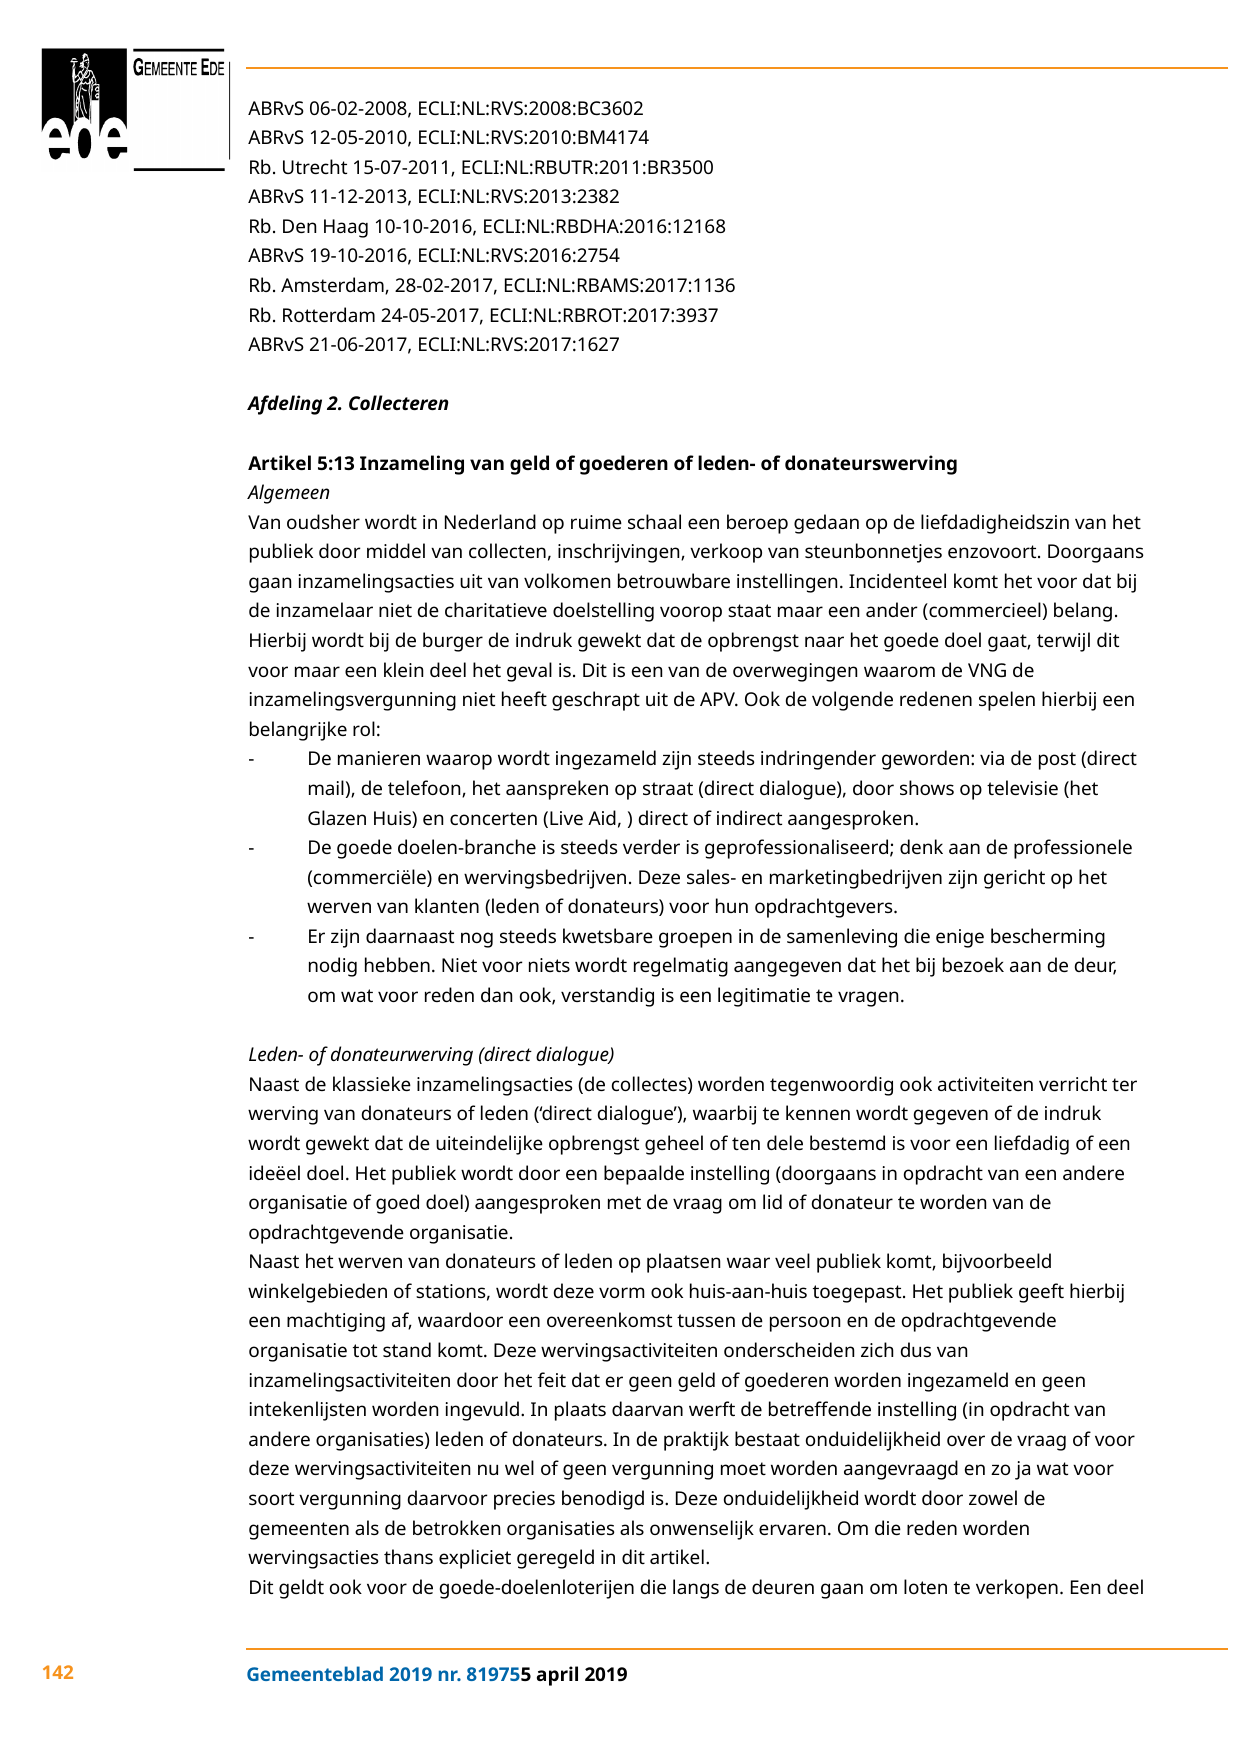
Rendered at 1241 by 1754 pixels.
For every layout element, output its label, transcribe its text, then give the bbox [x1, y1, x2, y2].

text Dit geldt ook voor de goede-doelenloterijen die langs de deuren gaan om loten te verkopen. Een deel [248, 1574, 1152, 1600]
text Afdeling 2. Collecteren [248, 391, 1152, 416]
text Algemeen [248, 479, 1152, 505]
text ABRvS 12-05-2010, ECLI:NL:RVS:2010:BM4174 [248, 124, 1152, 150]
text Rb. Amsterdam, 28-02-2017, ECLI:NL:RBAMS:2017:1136 [248, 272, 1152, 298]
picture [41, 47, 231, 172]
text Van oudsher wordt in Nederland op ruime schaal een beroep gedaan op de liefdadigheidszin van het publiek door middel van collecten, inschrijvingen, verkoop van steunbonnetjes enzovoort. Doorgaans gaan inzamelingsacties uit van volkomen betrouwbare instellingen. Incidenteel komt het voor dat bij de inzamelaar niet de charitatieve doelstelling voorop staat maar een ander (commercieel) belang. Hierbij wordt bij de burger de indruk gewekt dat de opbrengst naar het goede doel gaat, terwijl dit voor maar een klein deel het geval is. Dit is een van de overwegingen waarom de VNG de inzamelingsvergunning niet heeft geschrapt uit de APV. Ook de volgende redenen spelen hierbij een belangrijke rol: [248, 509, 1152, 742]
text Leden- of donateurwerving (direct dialogue) [248, 1041, 1152, 1067]
text ABRvS 11-12-2013, ECLI:NL:RVS:2013:2382 [248, 183, 1152, 209]
text Naast de klassieke inzamelingsacties (de collectes) worden tegenwoordig ook activiteiten verricht ter werving van donateurs of leden (‘direct dialogue’), waarbij te kennen wordt gegeven of de indruk wordt gewekt dat de uiteindelijke opbrengst geheel of ten dele bestemd is voor een liefdadig of een ideëel doel. Het publiek wordt door een bepaalde instelling (doorgaans in opdracht van een andere organisatie of goed doel) aangesproken met de vraag om lid of donateur te worden van de opdrachtgevende organisatie. [248, 1071, 1152, 1245]
text ABRvS 06-02-2008, ECLI:NL:RVS:2008:BC3602 [248, 95, 1152, 121]
text Rb. Utrecht 15-07-2011, ECLI:NL:RBUTR:2011:BR3500 [248, 154, 1152, 180]
text Rb. Rotterdam 24-05-2017, ECLI:NL:RBROT:2017:3937 [248, 302, 1152, 328]
list De manieren waarop wordt ingezameld zijn steeds indringender geworden: via de post (direct mail), de telefoon, het aanspreken op straat (direct dialogue), door shows op televisie (het Glazen Huis) en concerten (Live Aid, ) direct of indirect aangesproken. [248, 746, 1152, 831]
list De goede doelen-branche is steeds verder is geprofessionaliseerd; denk aan de professionele (commerciële) en wervingsbedrijven. Deze sales- en marketingbedrijven zijn gericht op het werven van klanten (leden of donateurs) voor hun opdrachtgevers. [248, 834, 1152, 919]
text Rb. Den Haag 10-10-2016, ECLI:NL:RBDHA:2016:12168 [248, 213, 1152, 239]
text ABRvS 19-10-2016, ECLI:NL:RVS:2016:2754 [248, 243, 1152, 268]
text Artikel 5:13 Inzameling van geld of goederen of leden- of donateurswerving [248, 450, 1152, 476]
text Naast het werven van donateurs of leden op plaatsen waar veel publiek komt, bijvoorbeeld winkelgebieden of stations, wordt deze vorm ook huis-aan-huis toegepast. Het publiek geeft hierbij een machtiging af, waardoor een overeenkomst tussen de persoon en de opdrachtgevende organisatie tot stand komt. Deze wervingsactiviteiten onderscheiden zich dus van inzamelingsactiviteiten door het feit dat er geen geld of goederen worden ingezameld en geen intekenlijsten worden ingevuld. In plaats daarvan werft de betreffende instelling (in opdracht van andere organisaties) leden of donateurs. In de praktijk bestaat onduidelijkheid over de vraag of voor deze wervingsactiviteiten nu wel of geen vergunning moet worden aangevraagd en zo ja wat voor soort vergunning daarvoor precies benodigd is. Deze onduidelijkheid wordt door zowel de gemeenten als de betrokken organisaties als onwenselijk ervaren. Om die reden worden wervingsacties thans expliciet geregeld in dit artikel. [248, 1248, 1152, 1570]
text ABRvS 21-06-2017, ECLI:NL:RVS:2017:1627 [248, 331, 1152, 357]
list Er zijn daarnaast nog steeds kwetsbare groepen in de samenleving die enige bescherming nodig hebben. Niet voor niets wordt regelmatig aangegeven dat het bij bezoek aan de deur, om wat voor reden dan ook, verstandig is een legitimatie te vragen. [248, 923, 1152, 1008]
